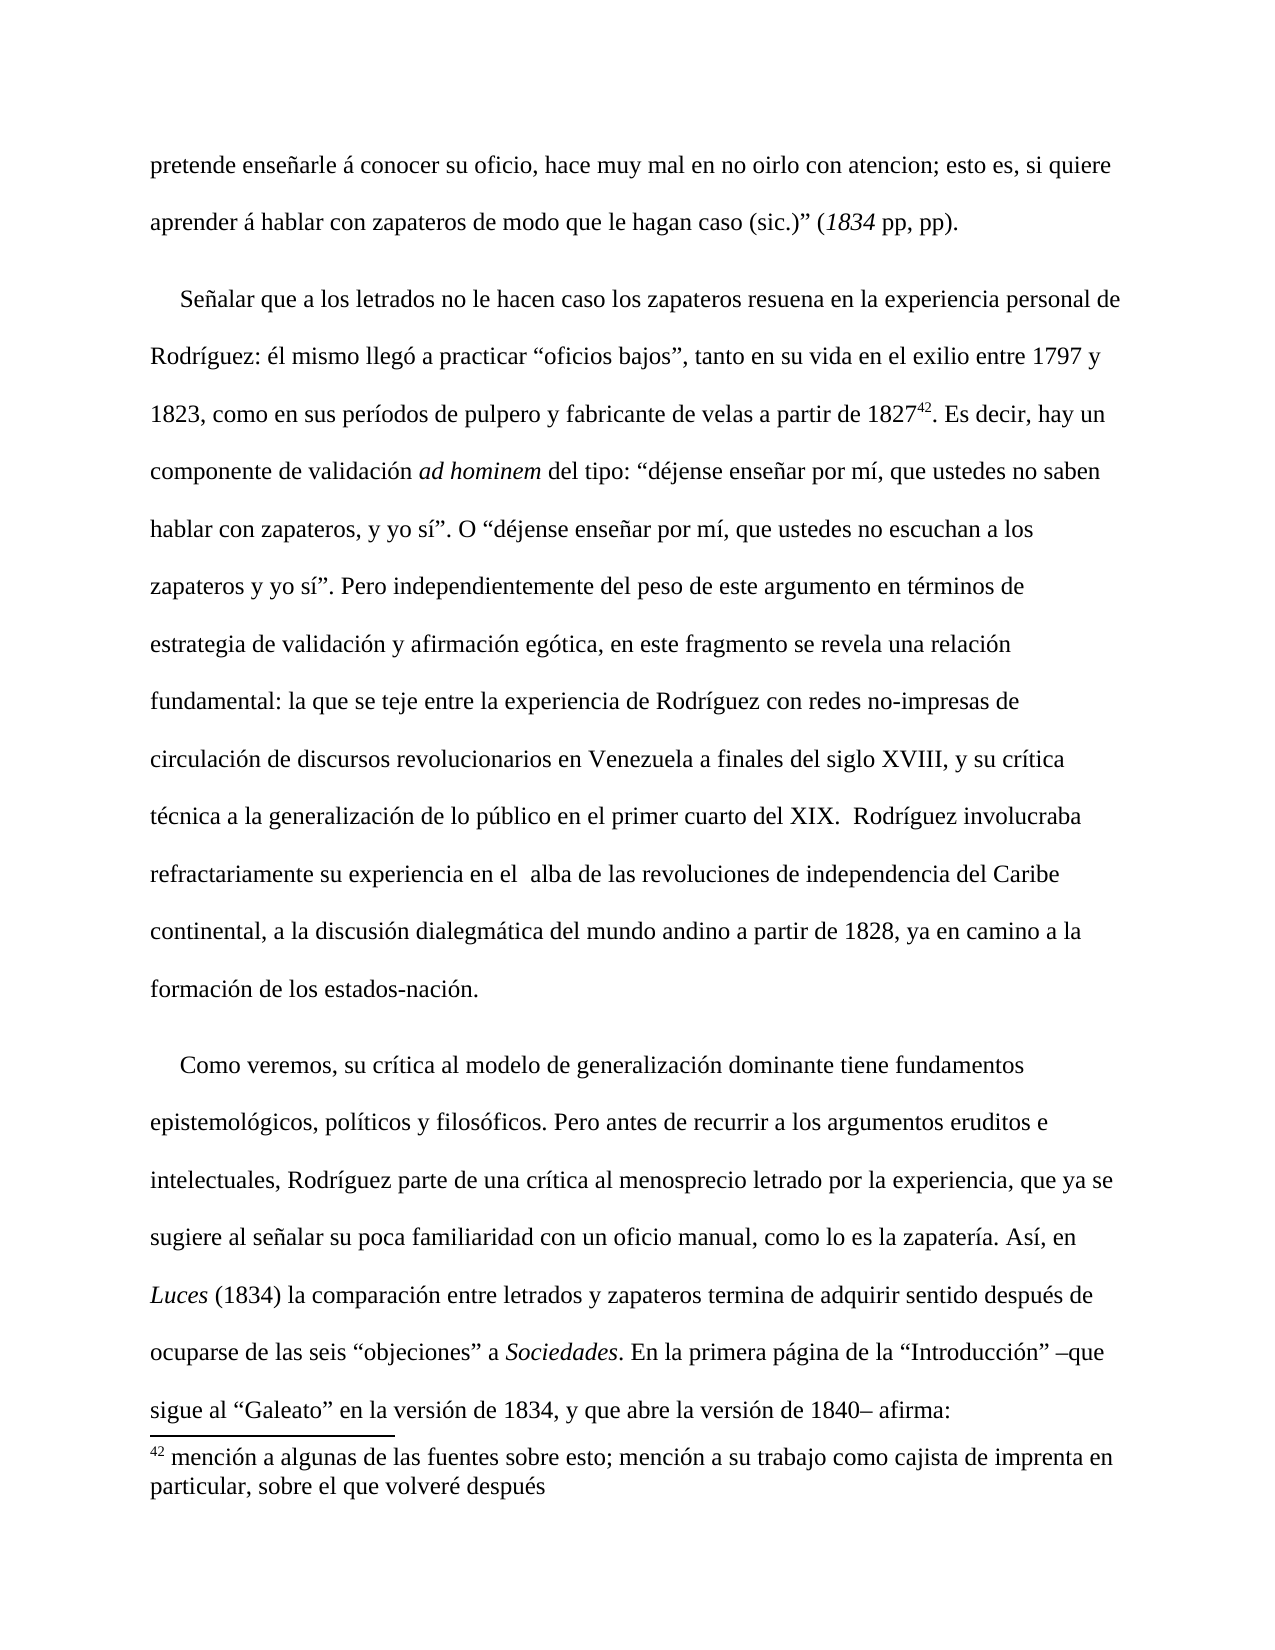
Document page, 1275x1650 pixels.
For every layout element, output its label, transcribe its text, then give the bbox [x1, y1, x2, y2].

text pretende enseñarle á conocer su oficio, hace muy mal en no oirlo con atencion; esto es, si quiere aprender á hablar con zapateros de modo que le hagan caso (sic.)” (1834 pp, pp). [150, 150, 1125, 236]
text Como veremos, su crítica al modelo de generalización dominante tiene fundamentos epistemológicos, políticos y filosóficos. Pero antes de recurrir a los argumentos eruditos e intelectuales, Rodríguez parte de una crítica al menosprecio letrado por la experiencia, que ya se sugiere al señalar su poca familiaridad con un oficio manual, como lo es la zapatería. Así, en Luces (1834) la comparación entre letrados y zapateros termina de adquirir sentido después de ocuparse de las seis “objeciones” a Sociedades. En la primera página de la “Introducción” –que sigue al “Galeato” en la versión de 1834, y que abre la versión de 1840– afirma: [150, 1050, 1125, 1424]
text mención a algunas de las fuentes sobre esto; mención a su trabajo como cajista de imprenta en particular, sobre el que volveré después [150, 1442, 1125, 1500]
text Señalar que a los letrados no le hacen caso los zapateros resuena en la experiencia personal de Rodríguez: él mismo llegó a practicar “oficios bajos”, tanto en su vida en el exilio entre 1797 y 1823, como en sus períodos de pulpero y fabricante de velas a partir de 1827. Es decir, hay un componente de validación ad hominem del tipo: “déjense enseñar por mí, que ustedes no saben hablar con zapateros, y yo sí”. O “déjense enseñar por mí, que ustedes no escuchan a los zapateros y yo sí”. Pero independientemente del peso de este argumento en términos de estrategia de validación y afirmación egótica, en este fragmento se revela una relación fundamental: la que se teje entre la experiencia de Rodríguez con redes no-impresas de circulación de discursos revolucionarios en Venezuela a finales del siglo XVIII, y su crítica técnica a la generalización de lo público en el primer cuarto del XIX. Rodríguez involucraba refractariamente su experiencia en el alba de las revoluciones de independencia del Caribe continental, a la discusión dialegmática del mundo andino a partir de 1828, ya en camino a la formación de los estados-nación. [150, 284, 1125, 1002]
